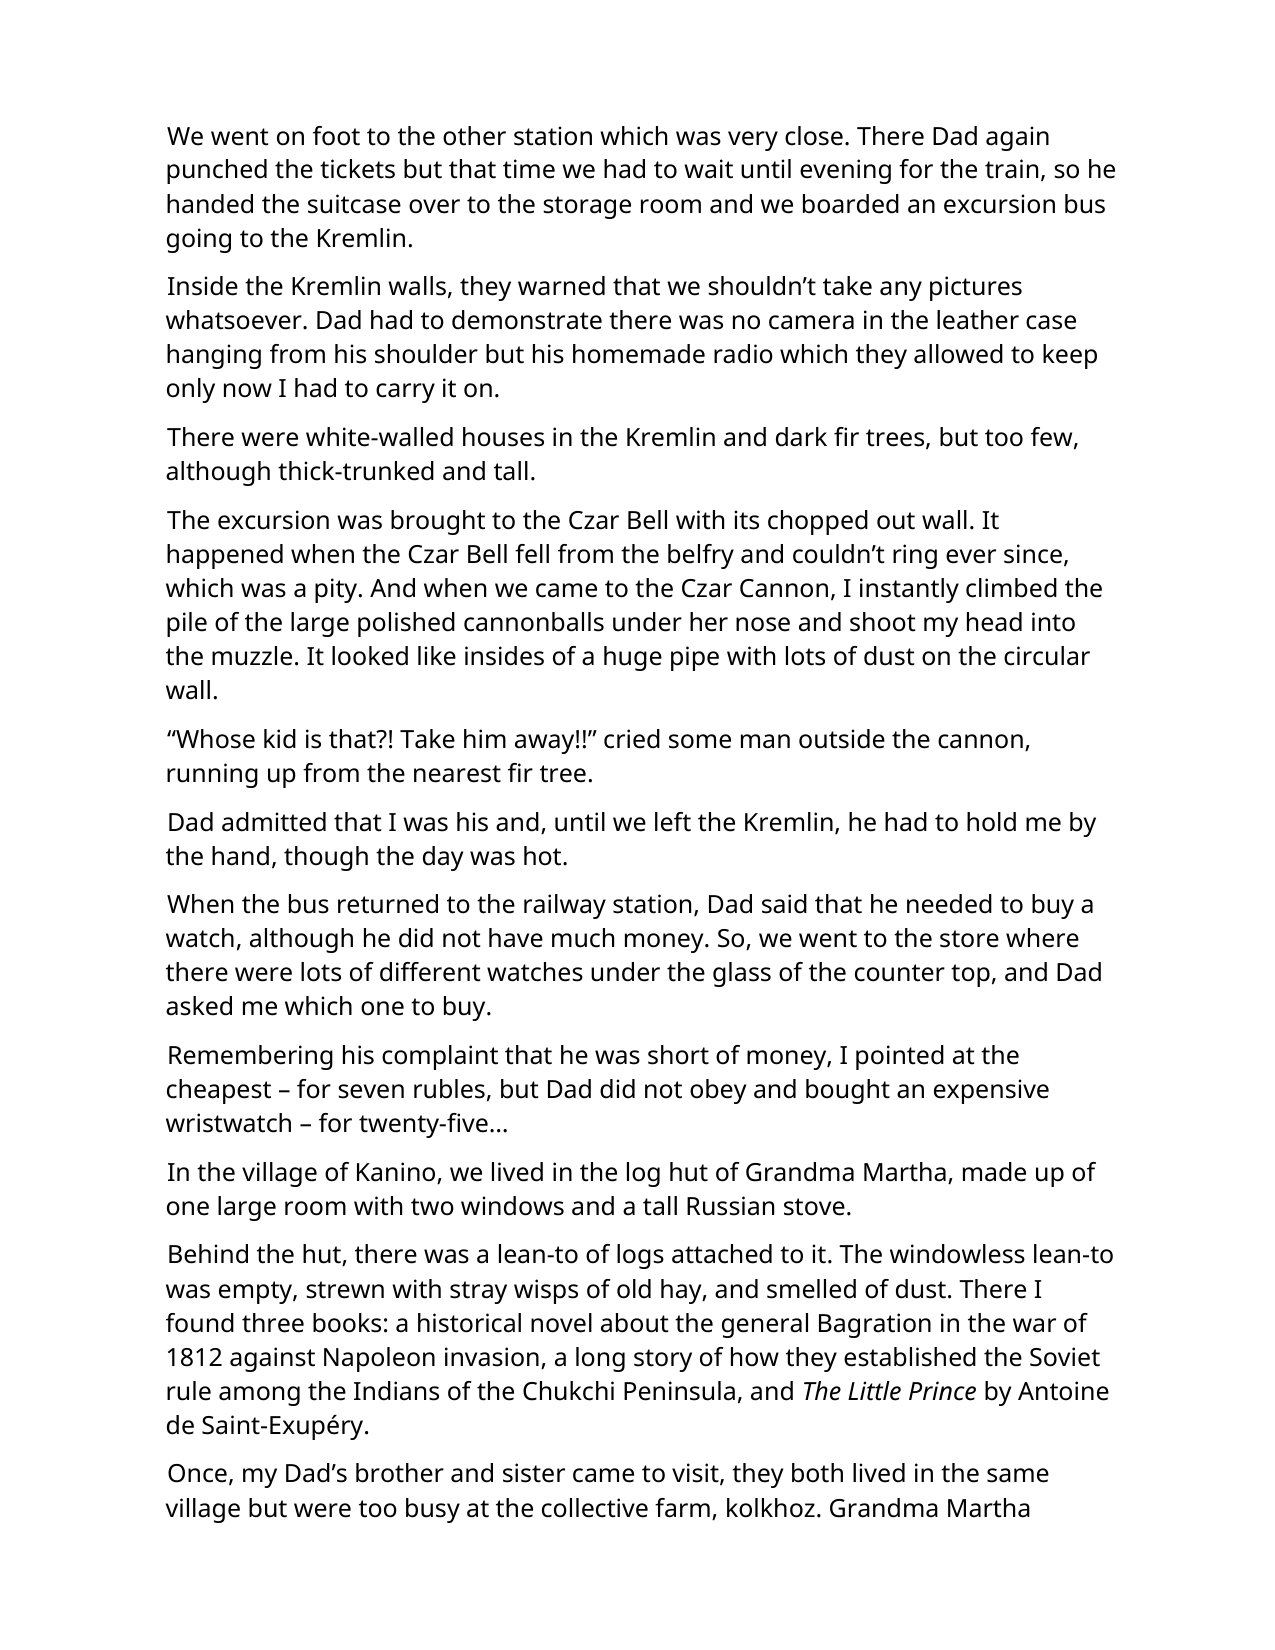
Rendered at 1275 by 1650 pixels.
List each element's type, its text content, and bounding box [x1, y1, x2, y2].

text We went on foot to the other station which was very close. There Dad again punched the tickets but that time we had to wait until evening for the train, so he handed the suitcase over to the storage room and we boarded an excursion bus going to the Kremlin. [165, 118, 1118, 254]
text When the bus returned to the railway station, Dad said that he needed to buy a watch, although he did not have much money. So, we went to the store where there were lots of different watches under the glass of the counter top, and Dad asked me which one to buy. [165, 887, 1118, 1023]
text Behind the hut, there was a lean-to of logs attached to it. The windowless lean-to was empty, strewn with stray wisps of old hay, and smelled of dust. There I found three books: a historical novel about the general Bagration in the war of 1812 against Napoleon invasion, a long story of how they established the Soviet rule among the Indians of the Chukchi Peninsula, and The Little Prince by Antoine de Saint-Exupéry. [165, 1237, 1118, 1442]
text There were white-walled houses in the Kremlin and dark fir trees, but too few, although thick-trunked and tall. [165, 420, 1118, 488]
text In the village of Kanino, we lived in the log hut of Grandma Martha, made up of one large room with two windows and a tall Russian stove. [165, 1154, 1118, 1223]
text “Whose kid is that?! Take him away!!” cried some man outside the cannon, running up from the nearest fir tree. [165, 721, 1118, 789]
text Inside the Kremlin walls, they warned that we shouldn’t take any pictures whatsoever. Dad had to demonstrate there was no camera in the leather case hanging from his shoulder but his homemade radio which they allowed to keep only now I had to carry it on. [165, 269, 1118, 405]
text Dad admitted that I was his and, until we left the Kremlin, he had to hold me by the hand, though the day was hot. [165, 804, 1118, 872]
text Once, my Dad’s brother and sister came to visit, they both lived in the same village but were too busy at the collective farm, kolkhoz. Grandma Martha [165, 1456, 1118, 1524]
text The excursion was brought to the Czar Bell with its chopped out wall. It happened when the Czar Bell fell from the belfry and couldn’t ring ever since, which was a pity. And when we came to the Czar Cannon, I instantly climbed the pile of the large polished cannonballs under her nose and shoot my head into the muzzle. It looked like insides of a huge pipe with lots of dust on the circular wall. [165, 502, 1118, 707]
text Remembering his complaint that he was short of money, I pointed at the cheapest – for seven rubles, but Dad did not obey and bought an expensive wristwatch – for twenty-five… [165, 1038, 1118, 1140]
